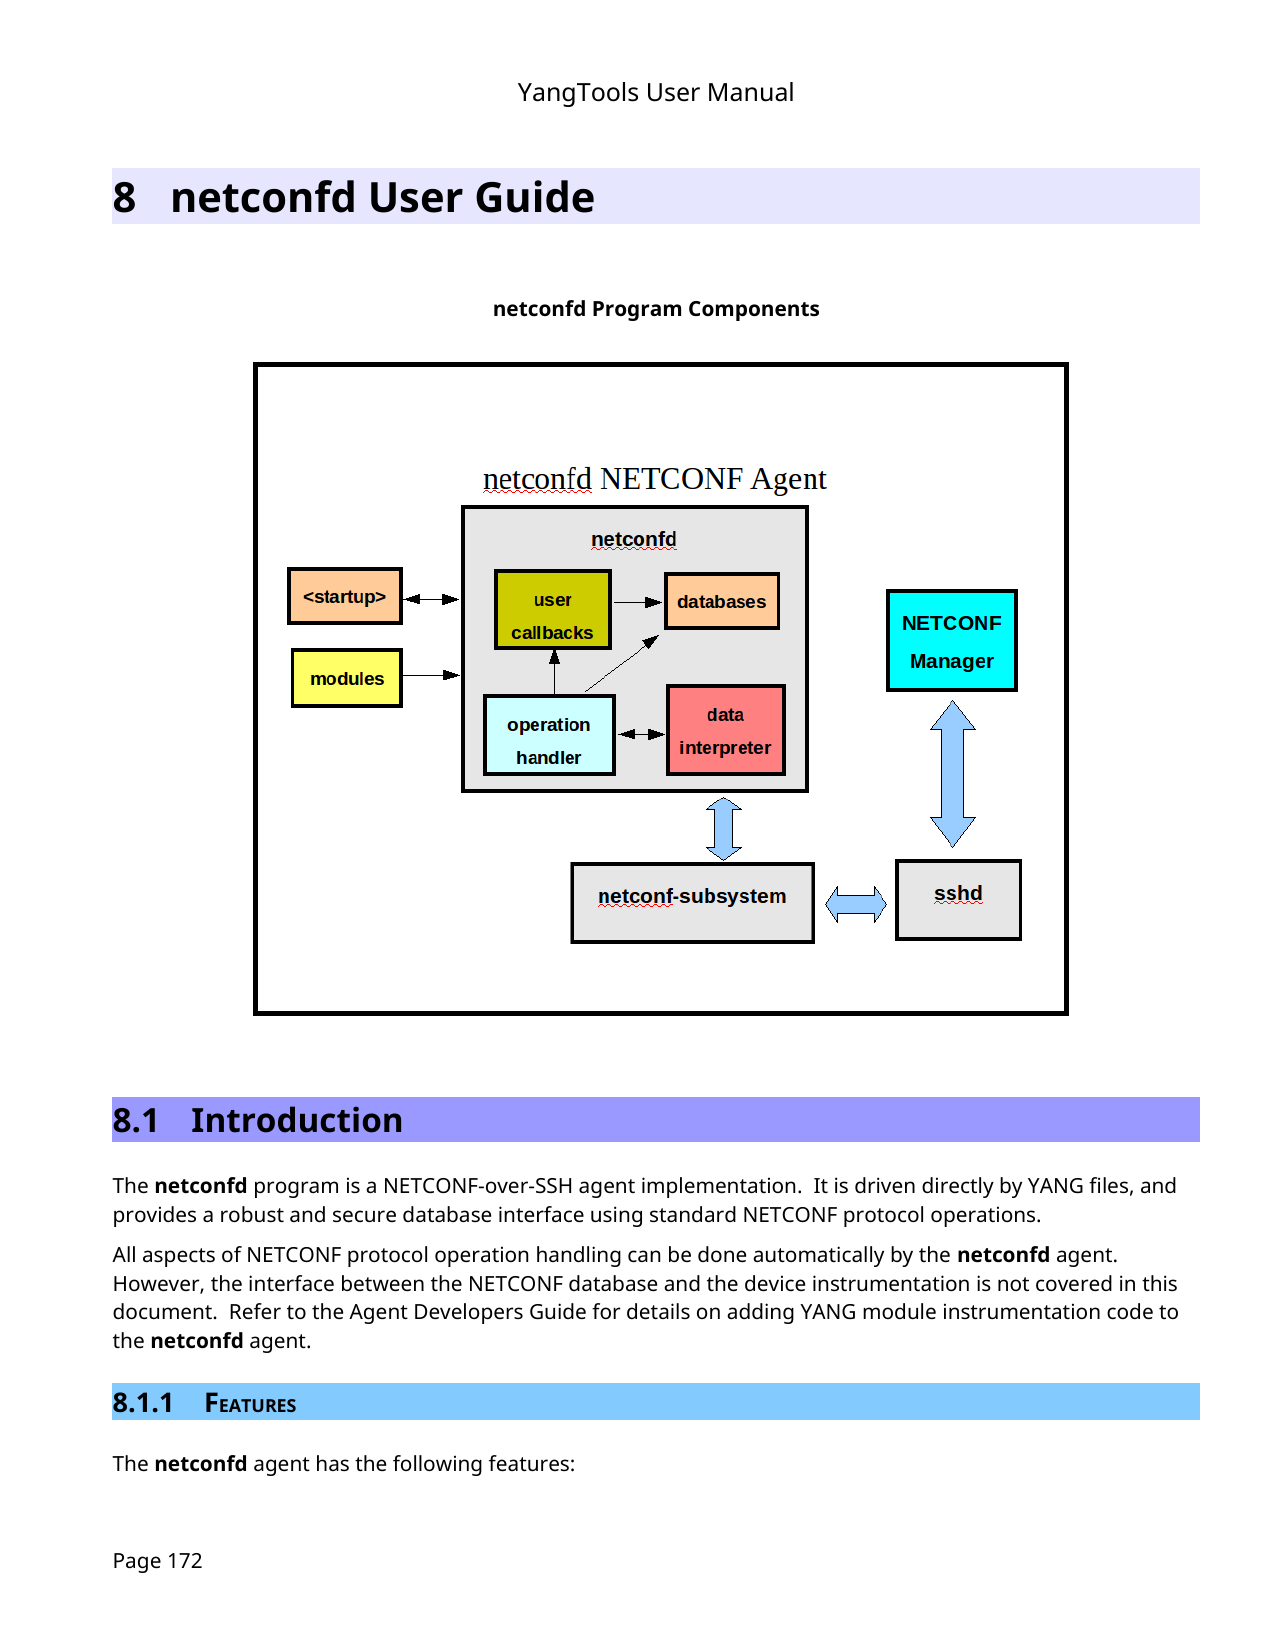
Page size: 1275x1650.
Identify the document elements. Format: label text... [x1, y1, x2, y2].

text The netconfd agent has the following features: [112, 1449, 1200, 1478]
subtitle netconfd Program Components [127, 294, 1185, 323]
subtitle Introduction [112, 1097, 1200, 1142]
picture [190, 323, 1123, 1039]
text All aspects of NETCONF protocol operation handling can be done automatically by the netconfd agent. However, the interface between the NETCONF database and the device instrumentation is not covered in this document. Refer to the Agent Developers Guide for details on adding YANG module instrumentation code to the netconfd agent. [112, 1241, 1200, 1354]
text The netconfd program is a NETCONF-over-SSH agent implementation. It is driven directly by YANG files, and provides a robust and secure database interface using standard NETCONF protocol operations. [112, 1171, 1200, 1228]
subtitle netconfd User Guide [112, 168, 1200, 224]
subtitle Features [112, 1383, 1200, 1420]
